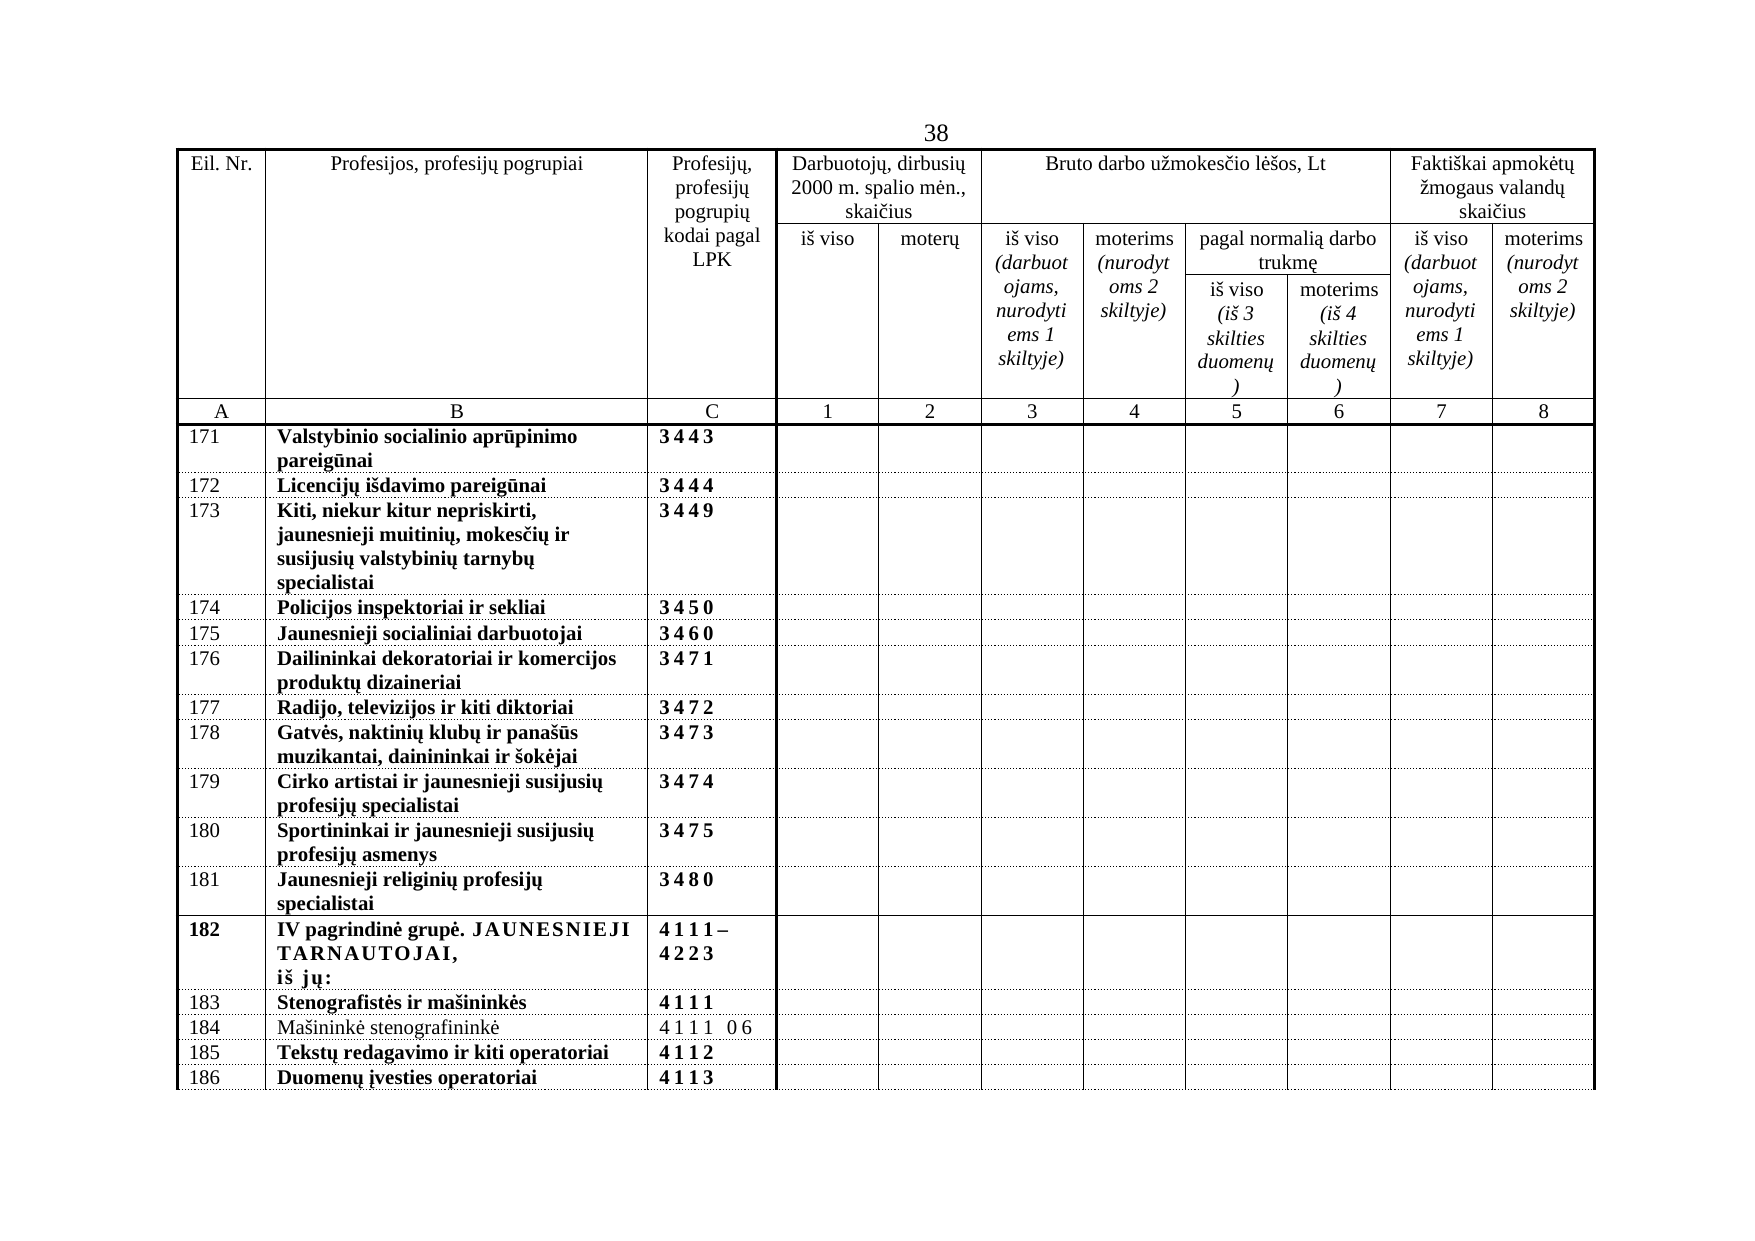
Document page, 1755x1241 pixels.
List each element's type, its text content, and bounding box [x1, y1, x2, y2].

table_cell moterims (iš 4 skilties duomenų) [1288, 275, 1390, 398]
table_cell 4112 [648, 1039, 775, 1064]
table_cell [1391, 472, 1492, 497]
table_cell [1084, 497, 1185, 594]
table_header Faktiškai apmokėtų žmogaus valandų skaičius [1391, 151, 1593, 223]
table_cell [1493, 594, 1593, 619]
table_cell Radijo, televizijos ir kiti diktoriai [266, 694, 647, 719]
table_cell [1186, 1014, 1287, 1039]
table_cell [1493, 768, 1593, 817]
table_cell [982, 426, 1083, 472]
table_cell 179 [179, 768, 265, 817]
table_cell 2 [879, 399, 981, 423]
table_cell pagal normalią darbo trukmę [1186, 224, 1390, 274]
table_cell [1084, 472, 1185, 497]
table_cell 186 [179, 1064, 265, 1089]
table_cell [982, 866, 1083, 915]
table_cell [778, 916, 878, 989]
table_cell [1288, 426, 1390, 472]
table_cell [1186, 426, 1287, 472]
table_cell [1186, 719, 1287, 768]
table_cell [1084, 1039, 1185, 1064]
table_cell [778, 866, 878, 915]
table_cell 174 [179, 594, 265, 619]
table_cell [1084, 1014, 1185, 1039]
table_cell [1288, 866, 1390, 915]
table_cell [778, 426, 878, 472]
table_cell [982, 594, 1083, 619]
table_cell 185 [179, 1039, 265, 1064]
table_cell [982, 472, 1083, 497]
table_cell [1493, 645, 1593, 694]
table_header Bruto darbo užmokesčio lėšos, Lt [982, 151, 1390, 223]
table_cell [1186, 497, 1287, 594]
table_cell Licencijų išdavimo pareigūnai [266, 472, 647, 497]
table_cell [1288, 594, 1390, 619]
table_cell 172 [179, 472, 265, 497]
table_cell [1288, 1064, 1390, 1089]
table_cell [1391, 768, 1492, 817]
table_cell [1288, 694, 1390, 719]
table_cell 3444 [648, 472, 775, 497]
table_cell [1391, 989, 1492, 1014]
table_cell [1493, 619, 1593, 644]
table_cell 184 [179, 1014, 265, 1039]
table_cell [879, 645, 981, 694]
table_cell [1084, 768, 1185, 817]
table_cell 3474 [648, 768, 775, 817]
table_cell [1186, 989, 1287, 1014]
table_cell 182 [179, 916, 265, 989]
table_cell [1084, 916, 1185, 989]
table_cell [1288, 916, 1390, 989]
table_cell 181 [179, 866, 265, 915]
table_cell Dailininkai dekoratoriai ir komercijos produktų dizaineriai [266, 645, 647, 694]
table_cell Duomenų įvesties operatoriai [266, 1064, 647, 1089]
table_cell 3473 [648, 719, 775, 768]
table_cell moterų [879, 224, 981, 398]
table_cell [1493, 916, 1593, 989]
table_cell [1186, 866, 1287, 915]
table_cell [879, 866, 981, 915]
table_cell [1391, 497, 1492, 594]
table_header Darbuotojų, dirbusių 2000 m. spalio mėn., skaičius [778, 151, 981, 223]
table_cell [1288, 619, 1390, 644]
table_cell 176 [179, 645, 265, 694]
table_cell 183 [179, 989, 265, 1014]
table_cell [1391, 694, 1492, 719]
table_cell [879, 472, 981, 497]
table_cell [879, 817, 981, 866]
table_cell [1186, 694, 1287, 719]
table_cell 178 [179, 719, 265, 768]
table_cell [879, 1039, 981, 1064]
table_cell [879, 426, 981, 472]
table_cell [1391, 817, 1492, 866]
table_cell [1084, 989, 1185, 1014]
table_cell [1391, 1014, 1492, 1039]
table_cell [982, 989, 1083, 1014]
table_cell [1084, 645, 1185, 694]
table_cell [1493, 817, 1593, 866]
table_cell Cirko artistai ir jaunesnieji susijusių profesijų specialistai [266, 768, 647, 817]
table_cell 173 [179, 497, 265, 594]
table_cell [982, 719, 1083, 768]
table_cell [879, 594, 981, 619]
table_cell [1186, 817, 1287, 866]
table_cell [1084, 1064, 1185, 1089]
table_cell 6 [1288, 399, 1390, 423]
table_cell [1288, 497, 1390, 594]
table_cell [1186, 768, 1287, 817]
table_cell [879, 916, 981, 989]
table_cell [1493, 1014, 1593, 1039]
table_cell Gatvės, naktinių klubų ir panašūs muzikantai, dainininkai ir šokėjai [266, 719, 647, 768]
table_cell [1288, 989, 1390, 1014]
table_cell 4 [1084, 399, 1185, 423]
table_cell C [648, 399, 775, 423]
table_cell 8 [1493, 399, 1593, 423]
table_cell [778, 497, 878, 594]
table_cell [1186, 619, 1287, 644]
table_cell [1288, 817, 1390, 866]
table_cell [1288, 1014, 1390, 1039]
table_cell moterims (nurodytoms 2 skiltyje) [1493, 224, 1593, 398]
table_cell [982, 817, 1083, 866]
table_cell [982, 694, 1083, 719]
table_cell [1391, 1039, 1492, 1064]
table_cell [778, 768, 878, 817]
table_cell Valstybinio socialinio aprūpinimo pareigūnai [266, 426, 647, 472]
table_header Profesijų, profesijų pogrupių kodai pagal LPK [648, 151, 775, 398]
table_cell [1084, 817, 1185, 866]
table_cell [982, 645, 1083, 694]
table_cell 177 [179, 694, 265, 719]
table_cell 7 [1391, 399, 1492, 423]
table_cell [1288, 1039, 1390, 1064]
table_cell Jaunesnieji socialiniai darbuotojai [266, 619, 647, 644]
table_cell 4111 06 [648, 1014, 775, 1039]
table_cell [982, 497, 1083, 594]
table_cell [1391, 426, 1492, 472]
table_cell [879, 694, 981, 719]
table_cell [1186, 1064, 1287, 1089]
table_cell [1493, 719, 1593, 768]
table_cell 4111–4223 [648, 916, 775, 989]
table_cell 3 [982, 399, 1083, 423]
table_cell [1391, 619, 1492, 644]
table_cell [778, 989, 878, 1014]
table_cell [879, 497, 981, 594]
table_cell Mašininkė stenografininkė [266, 1014, 647, 1039]
table_cell [1084, 426, 1185, 472]
table_cell iš viso (darbuotojams, nurodytiems 1 skiltyje) [1391, 224, 1492, 398]
table_cell 3480 [648, 866, 775, 915]
table_cell iš viso (darbuotojams, nurodytiems 1 skiltyje) [982, 224, 1083, 398]
table_cell [1288, 645, 1390, 694]
table_cell 4111 [648, 989, 775, 1014]
table_cell [1493, 1039, 1593, 1064]
table_cell [778, 619, 878, 644]
table_cell [778, 817, 878, 866]
table_cell [778, 1064, 878, 1089]
table_cell [1493, 694, 1593, 719]
table_cell 1 [778, 399, 878, 423]
table_cell [1391, 594, 1492, 619]
table_cell [1084, 694, 1185, 719]
table_cell Sportininkai ir jaunesnieji susijusių profesijų asmenys [266, 817, 647, 866]
table_cell [879, 1064, 981, 1089]
table_cell [1186, 645, 1287, 694]
table_cell 3460 [648, 619, 775, 644]
table_cell 180 [179, 817, 265, 866]
table_cell 175 [179, 619, 265, 644]
table_cell 5 [1186, 399, 1287, 423]
table_cell Stenografistės ir mašininkės [266, 989, 647, 1014]
table_cell [1493, 497, 1593, 594]
table_cell [982, 1064, 1083, 1089]
table_cell [778, 594, 878, 619]
table_cell [1391, 1064, 1492, 1089]
table_cell 3471 [648, 645, 775, 694]
table_cell Jaunesnieji religinių profesijų specialistai [266, 866, 647, 915]
table_cell [982, 916, 1083, 989]
table_cell iš viso (iš 3 skilties duomenų) [1186, 275, 1287, 398]
table_header Profesijos, profesijų pogrupiai [266, 151, 647, 398]
table_cell IV pagrindinė grupė. JAUNESNIEJI TARNAUTOJAI, iš jų: [266, 916, 647, 989]
table_header Eil. Nr. [179, 151, 265, 398]
table_cell B [266, 399, 647, 423]
table_cell [1493, 866, 1593, 915]
table_cell [1493, 989, 1593, 1014]
table_cell 171 [179, 426, 265, 472]
table_cell Policijos inspektoriai ir sekliai [266, 594, 647, 619]
table_cell [1084, 594, 1185, 619]
table_cell [778, 472, 878, 497]
table_cell [1391, 719, 1492, 768]
table_cell [1186, 472, 1287, 497]
table_cell [778, 719, 878, 768]
table_cell [879, 719, 981, 768]
table_cell [982, 619, 1083, 644]
table_cell Tekstų redagavimo ir kiti operatoriai [266, 1039, 647, 1064]
table_cell [1186, 1039, 1287, 1064]
table_cell moterims (nurodytoms 2 skiltyje) [1084, 224, 1185, 398]
table_cell [1391, 916, 1492, 989]
table_cell [1186, 916, 1287, 989]
table_cell [879, 989, 981, 1014]
table_cell [1493, 426, 1593, 472]
table_cell [1084, 719, 1185, 768]
table_cell [1288, 719, 1390, 768]
table_cell [778, 694, 878, 719]
table_cell 4113 [648, 1064, 775, 1089]
table_cell [1288, 472, 1390, 497]
table_cell 3443 [648, 426, 775, 472]
table_cell [982, 768, 1083, 817]
table_cell [982, 1014, 1083, 1039]
table_cell [879, 619, 981, 644]
table_cell 3449 [648, 497, 775, 594]
table_cell 3475 [648, 817, 775, 866]
table_cell 3450 [648, 594, 775, 619]
table_cell [778, 1039, 878, 1064]
table_cell 3472 [648, 694, 775, 719]
table_cell A [179, 399, 265, 423]
table_cell [982, 1039, 1083, 1064]
table_cell [1084, 619, 1185, 644]
table_cell [879, 1014, 981, 1039]
table_cell [1391, 866, 1492, 915]
table_cell [879, 768, 981, 817]
table_cell [1493, 1064, 1593, 1089]
table_cell [1493, 472, 1593, 497]
table_cell iš viso [778, 224, 878, 398]
table_cell [1084, 866, 1185, 915]
table_cell [1186, 594, 1287, 619]
table_cell [1288, 768, 1390, 817]
table_cell Kiti, niekur kitur nepriskirti, jaunesnieji muitinių, mokesčių ir susijusių valstybinių tarnybų specialistai [266, 497, 647, 594]
table_cell [778, 1014, 878, 1039]
table_cell [1391, 645, 1492, 694]
table_cell [778, 645, 878, 694]
